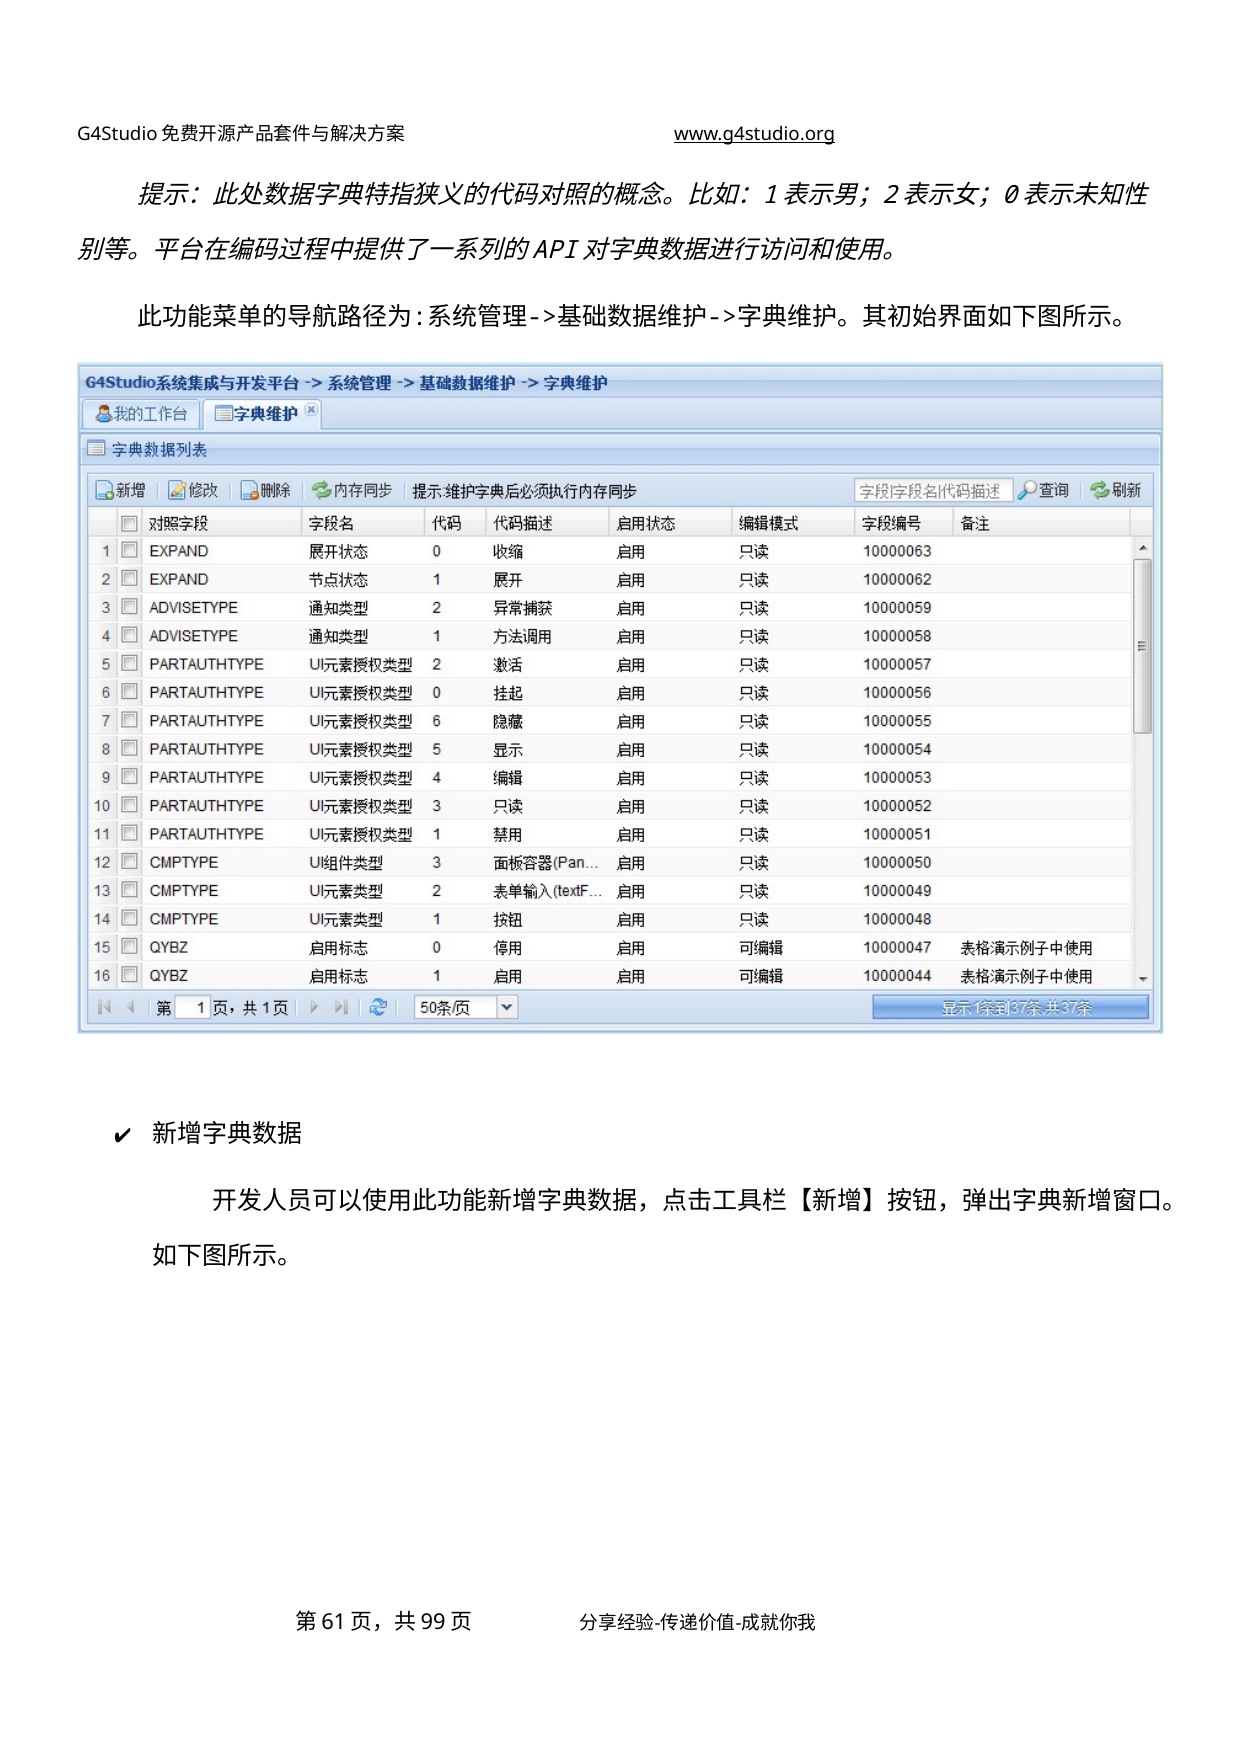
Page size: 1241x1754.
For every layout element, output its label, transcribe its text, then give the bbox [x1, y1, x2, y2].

list 开发人员可以使用此功能新增字典数据，点击工具栏【新增】按钮，弹出字典新增窗口。如下图所示。 [114, 1181, 1163, 1271]
text 提示：此处数据字典特指狭义的代码对照的概念。比如：1表示男；2表示女；0表示未知性别等。平台在编码过程中提供了一系列的API对字典数据进行访问和使用。 [77, 175, 1163, 265]
text 此功能菜单的导航路径为:系统管理->基础数据维护->字典维护。其初始界面如下图所示。 [77, 296, 1163, 332]
list 新增字典数据 [114, 1114, 1163, 1150]
picture [76, 362, 1164, 1034]
